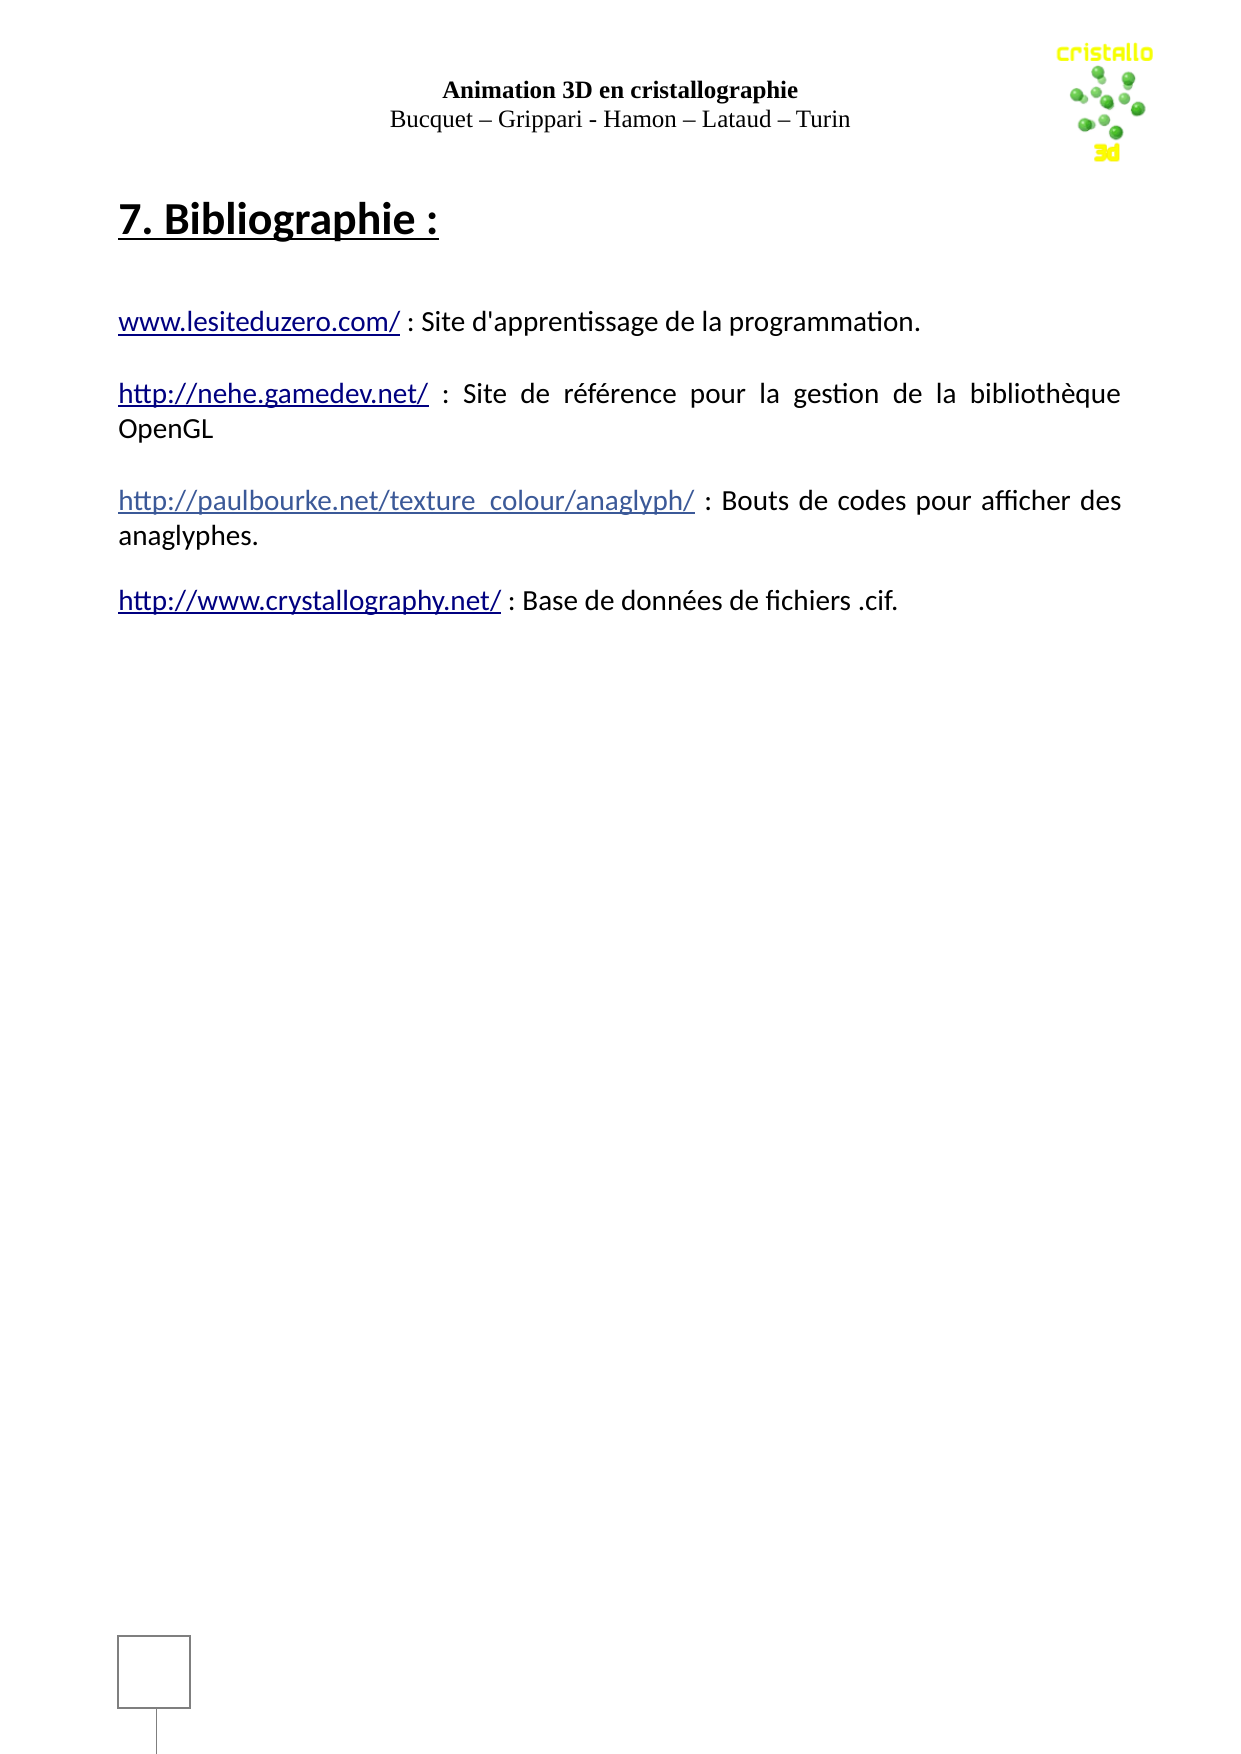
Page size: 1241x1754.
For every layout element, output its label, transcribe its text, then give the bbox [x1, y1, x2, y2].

text http://www.crystallography.net/ : Base de données de fichiers .cif. [118, 582, 1122, 617]
text http://paulbourke.net/texture_colour/anaglyph/ : Bouts de codes pour afficher des anaglyphes. [118, 446, 1122, 553]
text www.lesiteduzero.com/ : Site d'apprentissage de la programmation. [118, 303, 1122, 339]
text http://nehe.gamedev.net/ : Site de référence pour la gestion de la bibliothèque OpenGL [118, 339, 1122, 446]
text 7. Bibliographie : [118, 190, 1122, 246]
